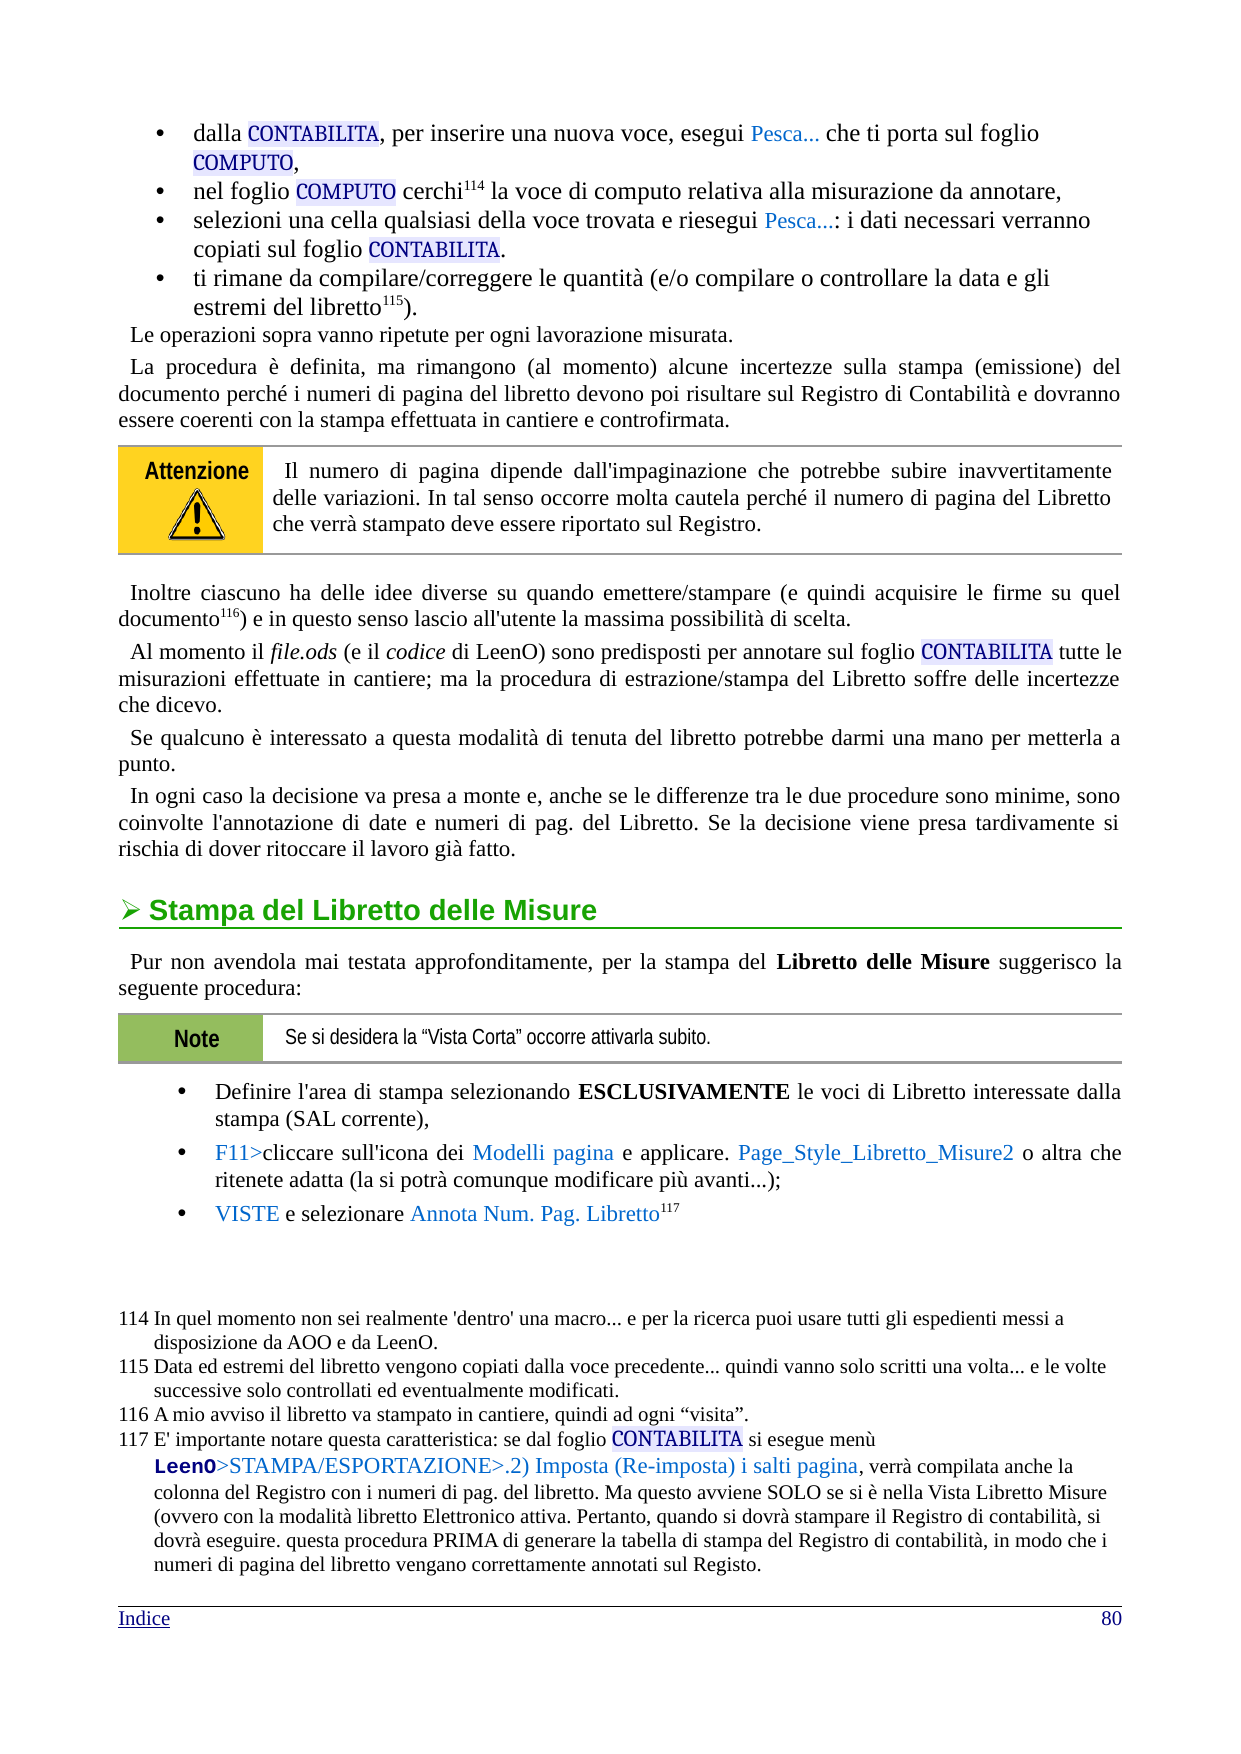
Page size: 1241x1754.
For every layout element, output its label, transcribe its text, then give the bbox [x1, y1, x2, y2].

text Inoltre ciascuno ha delle idee diverse su quando emettere/stampare (e quindi acquisire le firme su quel documento) e in questo senso lascio all'utente la massima possibilità di scelta. [118, 579, 1122, 632]
text Pur non avendola mai testata approfonditamente, per la stampa del Libretto delle Misure suggerisco la seguente procedura: [118, 948, 1122, 1001]
list dalla CONTABILITA, per inserire una nuova voce, esegui Pesca... che ti porta sul foglio COMPUTO, [156, 118, 1122, 176]
list Definire l'area di stampa selezionando ESCLUSIVAMENTE le voci di Libretto interessate dalla stampa (SAL corrente), [177, 1076, 1122, 1131]
list VISTE e selezionare Annota Num. Pag. Libretto [177, 1198, 1122, 1227]
list Data ed estremi del libretto vengono copiati dalla voce precedente... quindi vanno solo scritti una volta... e le volte successive solo controllati ed eventualmente modificati. [118, 1354, 1122, 1402]
list ti rimane da compilare/correggere le quantità (e/o compilare o controllare la data e gli estremi del libretto). [156, 263, 1122, 321]
list F11>cliccare sull'icona dei Modelli pagina e applicare. Page_Style_Libretto_Misure2 o altra che ritenete adatta (la si potrà comunque modificare più avanti...); [177, 1137, 1122, 1192]
text Al momento il file.ods (e il codice di LeenO) sono predisposti per annotare sul foglio CONTABILITA tutte le misurazioni effettuate in cantiere; ma la procedura di estrazione/stampa del Libretto soffre delle incertezze che dicevo. [118, 638, 1122, 718]
table_header Attenzione [118, 447, 263, 553]
list In quel momento non sei realmente 'dentro' una macro... e per la ricerca puoi usare tutti gli espedienti messi a disposizione da AOO e da LeenO. [118, 1306, 1122, 1354]
text Le operazioni sopra vanno ripetute per ogni lavorazione misurata. [118, 321, 1122, 347]
table_header Note [118, 1015, 263, 1061]
picture [164, 484, 229, 544]
list selezioni una cella qualsiasi della voce trovata e riesegui Pesca...: i dati necessari verranno copiati sul foglio CONTABILITA. [156, 206, 1122, 263]
text Se qualcuno è interessato a questa modalità di tenuta del libretto potrebbe darmi una mano per metterla a punto. [118, 723, 1122, 776]
text A mio avviso il libretto va stampato in cantiere, quindi ad ogni “visita”. [118, 1402, 1122, 1426]
table_header Se si desidera la “Vista Corta” occorre attivarla subito. [264, 1015, 1122, 1061]
subtitle Stampa del Libretto delle Misure [119, 893, 1122, 927]
list nel foglio COMPUTO cerchi la voce di computo relativa alla misurazione da annotare, [156, 176, 1122, 206]
text In ogni caso la decisione va presa a monte e, anche se le differenze tra le due procedure sono minime, sono coinvolte l'annotazione di date e numeri di pag. del Libretto. Se la decisione viene presa tardivamente si rischia di dover ritoccare il lavoro già fatto. [118, 782, 1122, 861]
table_header Il numero di pagina dipende dall'impaginazione che potrebbe subire inavvertitamente delle variazioni. In tal senso occorre molta cautela perché il numero di pagina del Libretto che verrà stampato deve essere riportato sul Registro. [264, 447, 1122, 553]
list E' importante notare questa caratteristica: se dal foglio CONTABILITA si esegue menù LeenO>STAMPA/ESPORTAZIONE>.2) Imposta (Re-imposta) i salti pagina, verrà compilata anche la colonna del Registro con i numeri di pag. del libretto. Ma questo avviene SOLO se si è nella Vista Libretto Misure (ovvero con la modalità libretto Elettronico attiva. Pertanto, quando si dovrà stampare il Registro di contabilità, si dovrà eseguire. questa procedura PRIMA di generare la tabella di stampa del Registro di contabilità, in modo che i numeri di pagina del libretto vengano correttamente annotati sul Registo. [118, 1426, 1122, 1576]
text La procedura è definita, ma rimangono (al momento) alcune incertezze sulla stampa (emissione) del documento perché i numeri di pagina del libretto devono poi risultare sul Registro di Contabilità e dovranno essere coerenti con la stampa effettuata in cantiere e controfirmata. [118, 353, 1122, 432]
